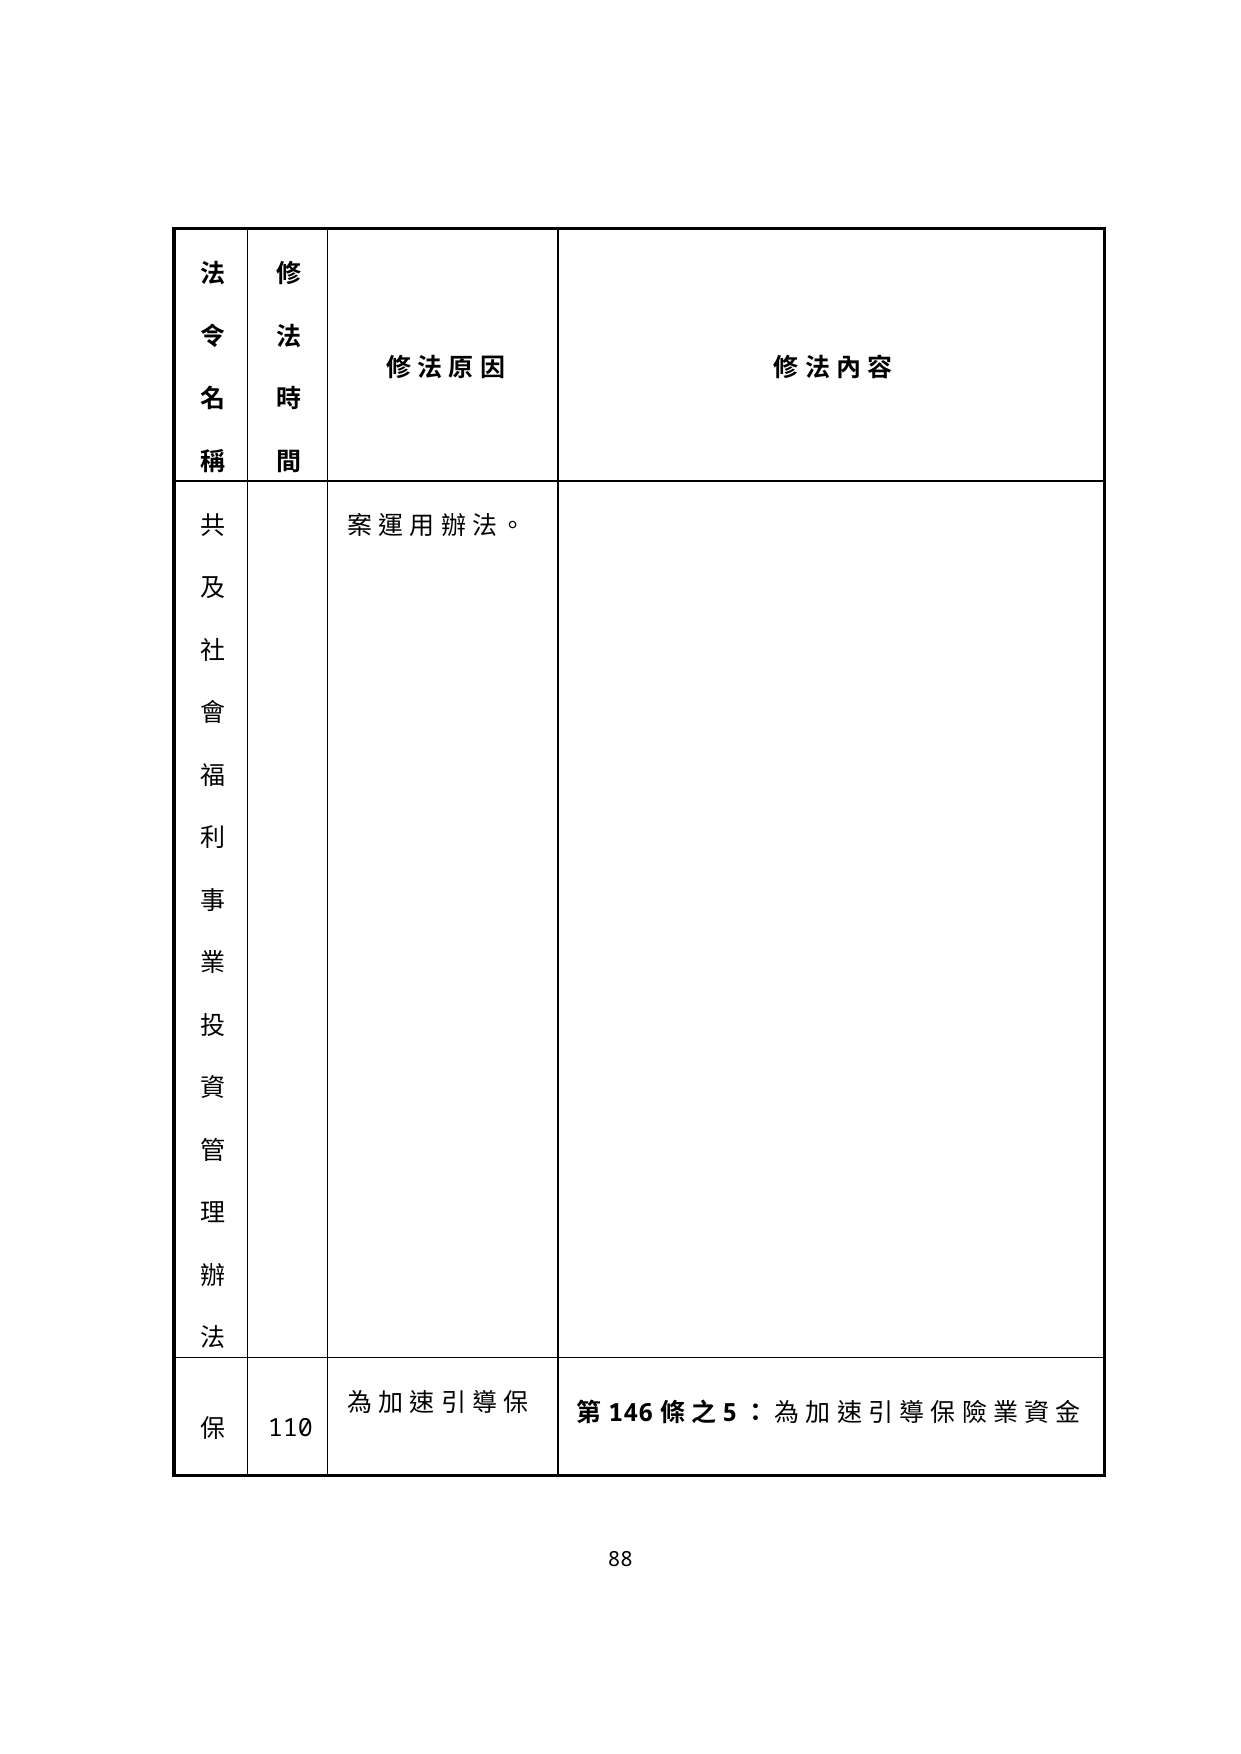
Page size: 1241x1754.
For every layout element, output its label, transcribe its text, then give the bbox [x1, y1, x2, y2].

table_header 修法原因 [328, 230, 557, 480]
table_cell 110 [248, 1358, 327, 1474]
table_cell [248, 482, 327, 1357]
table_header 法令名稱 [176, 230, 247, 480]
table_cell 第146條之5：為加速引導保險業資金 [559, 1358, 1103, 1474]
table_header 修法時間 [248, 230, 327, 480]
table_cell [559, 482, 1103, 1357]
table_cell 保 [176, 1358, 247, 1474]
table_cell 共及社會福利事業投資管理辦法 [176, 482, 247, 1357]
table_header 修法內容 [559, 230, 1103, 480]
table_cell 為加速引導保 [328, 1358, 557, 1474]
table_cell 案運用辦法。 [328, 482, 557, 1357]
